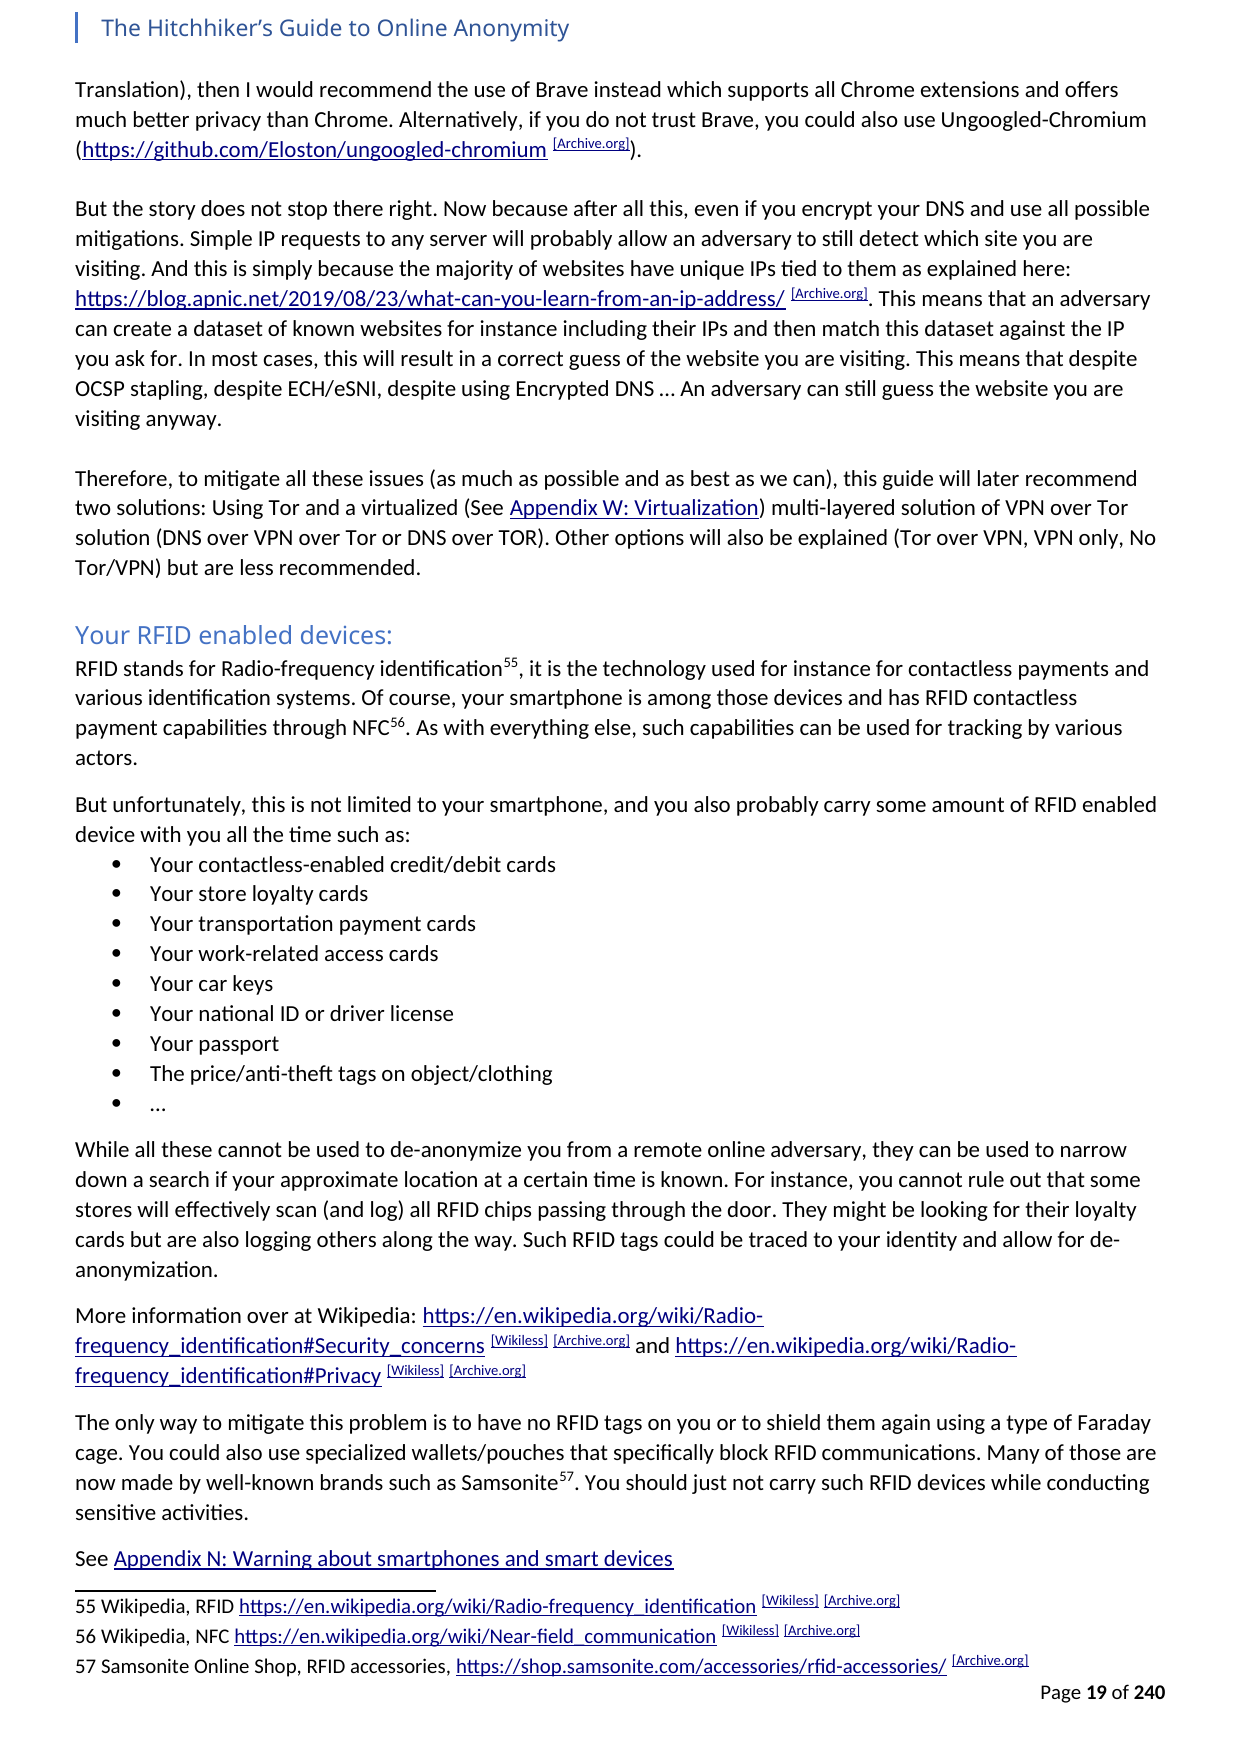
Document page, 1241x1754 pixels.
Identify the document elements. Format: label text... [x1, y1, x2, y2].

list The price/anti-theft tags on object/clothing [112, 1059, 1165, 1087]
list Your passport [112, 1029, 1165, 1057]
text The only way to mitigate this problem is to have no RFID tags on you or to shield them again using a type of Faraday cage. You could also use specialized wallets/pouches that specifically block RFID communications. Many of those are now made by well-known brands such as Samsonite. You should just not carry such RFID devices while conducting sensitive activities. [75, 1408, 1165, 1526]
text Wikipedia, RFID https://en.wikipedia.org/wiki/Radio-frequency_identification [Wikiless] [Archive.org] [75, 1591, 1165, 1619]
text More information over at Wikipedia: https://en.wikipedia.org/wiki/Radio-frequency_identification#Security_concerns [Wikiless] [Archive.org] and https://en.wikipedia.org/wiki/Radio-frequency_identification#Privacy [Wikiless] [Archive.org] [75, 1302, 1165, 1389]
text Therefore, to mitigate all these issues (as much as possible and as best as we can), this guide will later recommend two solutions: Using Tor and a virtualized (See Appendix W: Virtualization) multi-layered solution of VPN over Tor solution (DNS over VPN over Tor or DNS over TOR). Other options will also be explained (Tor over VPN, VPN only, No Tor/VPN) but are less recommended. [75, 464, 1165, 581]
text Translation), then I would recommend the use of Brave instead which supports all Chrome extensions and offers much better privacy than Chrome. Alternatively, if you do not trust Brave, you could also use Ungoogled-Chromium (https://github.com/Eloston/ungoogled-chromium [Archive.org]). [75, 75, 1165, 163]
list Your car keys [112, 969, 1165, 997]
text RFID stands for Radio-frequency identification, it is the technology used for instance for contactless payments and various identification systems. Of course, your smartphone is among those devices and has RFID contactless payment capabilities through NFC. As with everything else, such capabilities can be used for tracking by various actors. [75, 654, 1165, 771]
list Your contactless-enabled credit/debit cards [112, 850, 1165, 878]
list Your national ID or driver license [112, 999, 1165, 1027]
text See Appendix N: Warning about smartphones and smart devices [75, 1544, 1165, 1572]
text But unfortunately, this is not limited to your smartphone, and you also probably carry some amount of RFID enabled device with you all the time such as: [75, 790, 1165, 848]
text While all these cannot be used to de-anonymize you from a remote online adversary, they can be used to narrow down a search if your approximate location at a certain time is known. For instance, you cannot rule out that some stores will effectively scan (and log) all RFID chips passing through the door. They might be looking for their loyalty cards but are also logging others along the way. Such RFID tags could be traced to your identity and allow for de-anonymization. [75, 1135, 1165, 1283]
text Wikipedia, NFC https://en.wikipedia.org/wiki/Near-field_communication [Wikiless] [Archive.org] [75, 1621, 1165, 1649]
text Samsonite Online Shop, RFID accessories, https://shop.samsonite.com/accessories/rfid-accessories/ [Archive.org] [75, 1651, 1165, 1679]
text But the story does not stop there right. Now because after all this, even if you encrypt your DNS and use all possible mitigations. Simple IP requests to any server will probably allow an adversary to still detect which site you are visiting. And this is simply because the majority of websites have unique IPs tied to them as explained here: https://blog.apnic.net/2019/08/23/what-can-you-learn-from-an-ip-address/ [Archive.org]. This means that an adversary can create a dataset of known websites for instance including their IPs and then match this dataset against the IP you ask for. In most cases, this will result in a correct guess of the website you are visiting. This means that despite OCSP stapling, despite ECH/eSNI, despite using Encrypted DNS … An adversary can still guess the website you are visiting anyway. [75, 194, 1165, 432]
list Your transportation payment cards [112, 909, 1165, 937]
list Your work-related access cards [112, 939, 1165, 967]
subtitle Your RFID enabled devices: [75, 617, 1165, 651]
list … [112, 1089, 1165, 1117]
list Your store loyalty cards [112, 879, 1165, 908]
